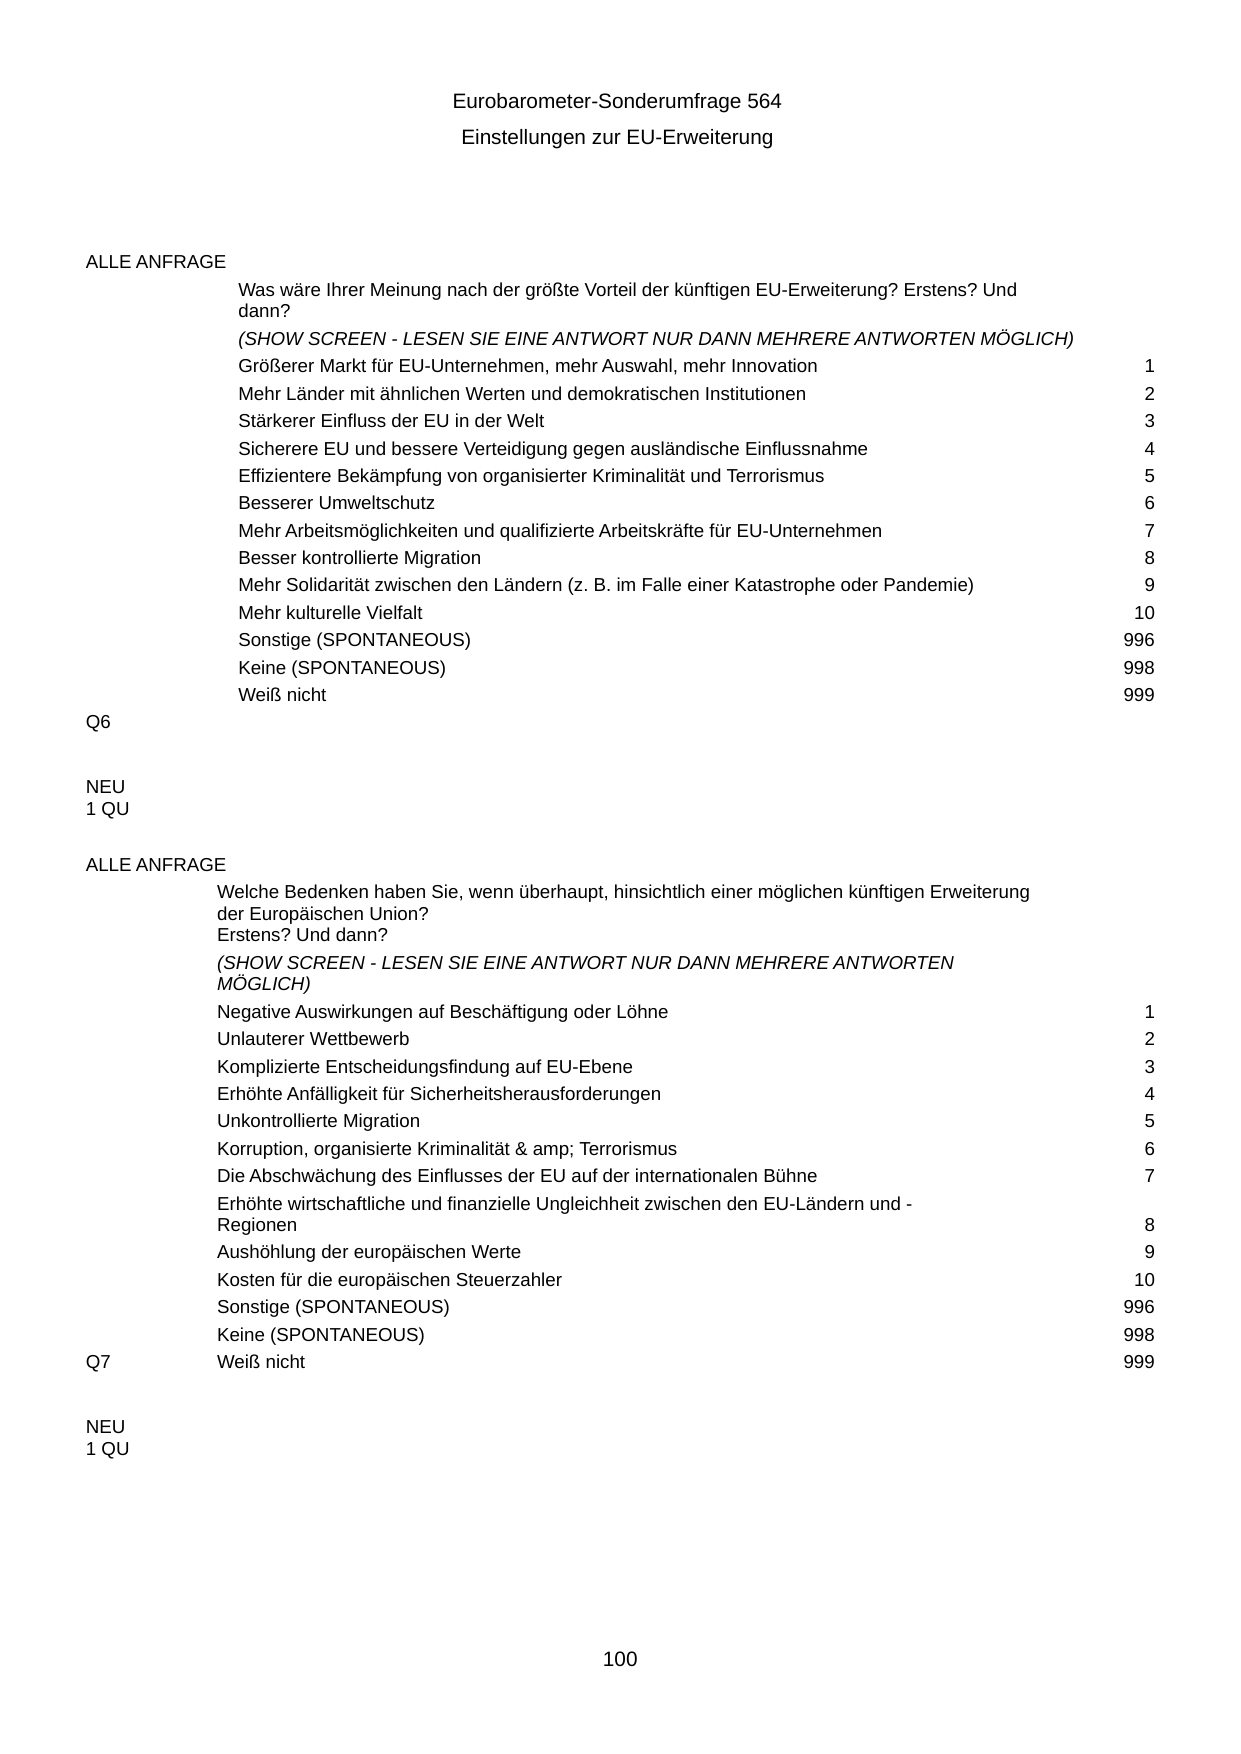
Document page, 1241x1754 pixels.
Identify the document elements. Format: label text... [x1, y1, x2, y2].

table_cell Korruption, organisierte Kriminalität & amp; Terrorismus [214, 1135, 988, 1162]
table_cell [1049, 949, 1157, 998]
table_cell Besserer Umweltschutz [235, 489, 1048, 517]
table_cell 998 [989, 1321, 1157, 1348]
table_header ALLE ANFRAGE [83, 220, 1157, 276]
table_cell 999 [989, 1348, 1157, 1375]
table_cell 5 [989, 1107, 1157, 1135]
table_cell Größerer Markt für EU-Unternehmen, mehr Auswahl, mehr Innovation [235, 352, 1048, 379]
table_cell 999 [1049, 681, 1157, 708]
table_cell [1049, 708, 1157, 736]
table_cell [214, 1375, 988, 1406]
table_cell Besser kontrollierte Migration [235, 544, 1048, 571]
table_cell 7 [1049, 517, 1157, 544]
table_cell Q6 [83, 276, 235, 736]
table_cell [83, 1375, 214, 1406]
table_cell Erhöhte Anfälligkeit für Sicherheitsherausforderungen [214, 1080, 988, 1107]
table_cell Mehr Länder mit ähnlichen Werten und demokratischen Institutionen [235, 380, 1048, 407]
table_cell 7 [989, 1162, 1157, 1189]
table_cell 8 [1049, 544, 1157, 571]
table_cell 996 [989, 1293, 1157, 1321]
table_cell [1049, 1406, 1157, 1462]
table_cell Mehr Solidarität zwischen den Ländern (z. B. im Falle einer Katastrophe oder Pandemie) [235, 571, 1048, 599]
table_cell ALLE ANFRAGE [83, 823, 1048, 878]
table_cell [214, 1462, 235, 1496]
table_cell NEU 1 QU [83, 1406, 1048, 1462]
table_cell Sonstige (SPONTANEOUS) [214, 1293, 988, 1321]
table_cell 10 [1049, 599, 1157, 626]
table_cell Stärkerer Einfluss der EU in der Welt [235, 407, 1048, 434]
table_cell Aushöhlung der europäischen Werte [214, 1239, 988, 1266]
table_cell [1049, 736, 1157, 767]
table_cell [235, 708, 1048, 736]
table_cell 2 [1049, 380, 1157, 407]
table_cell [235, 1462, 988, 1496]
table_cell [1049, 1462, 1157, 1496]
table_cell Weiß nicht [235, 681, 1048, 708]
table_cell Komplizierte Entscheidungsfindung auf EU-Ebene [214, 1053, 988, 1080]
table_cell 6 [989, 1135, 1157, 1162]
table_cell Negative Auswirkungen auf Beschäftigung oder Löhne [214, 998, 988, 1025]
table_cell NEU 1 QU [83, 767, 1157, 822]
table_cell 998 [1049, 654, 1157, 681]
table_cell Die Abschwächung des Einflusses der EU auf der internationalen Bühne [214, 1162, 988, 1189]
table_cell Sicherere EU und bessere Verteidigung gegen ausländische Einflussnahme [235, 434, 1048, 462]
table_cell Keine (SPONTANEOUS) [235, 654, 1048, 681]
table_cell Erhöhte wirtschaftliche und finanzielle Ungleichheit zwischen den EU-Ländern und -Regionen [214, 1190, 988, 1238]
table_cell 4 [1049, 434, 1157, 462]
table_cell 996 [1049, 626, 1157, 653]
table_cell 10 [989, 1266, 1157, 1293]
table_cell 3 [989, 1053, 1157, 1080]
table_cell Q7 [83, 878, 214, 1375]
table_cell Kosten für die europäischen Steuerzahler [214, 1266, 988, 1293]
table_cell Mehr kulturelle Vielfalt [235, 599, 1048, 626]
table_cell (SHOW SCREEN - LESEN SIE EINE ANTWORT NUR DANN MEHRERE ANTWORTEN MÖGLICH) [214, 949, 1048, 998]
table_cell Unkontrollierte Migration [214, 1107, 988, 1135]
table_cell Weiß nicht [214, 1348, 988, 1375]
table_cell [1049, 878, 1157, 949]
table_cell Unlauterer Wettbewerb [214, 1025, 988, 1052]
table_cell 9 [1049, 571, 1157, 599]
table_cell [235, 736, 1048, 767]
table_cell 1 [989, 998, 1157, 1025]
table_cell [1049, 823, 1157, 878]
table_cell 5 [1049, 462, 1157, 489]
table_cell Keine (SPONTANEOUS) [214, 1321, 988, 1348]
table_cell Welche Bedenken haben Sie, wenn überhaupt, hinsichtlich einer möglichen künftigen Erweiterung der Europäischen Union? Erstens? Und dann? [214, 878, 1048, 949]
table_cell [989, 1375, 1157, 1406]
table_cell Mehr Arbeitsmöglichkeiten und qualifizierte Arbeitskräfte für EU-Unternehmen [235, 517, 1048, 544]
table_cell 6 [1049, 489, 1157, 517]
table_cell 1 [1049, 352, 1157, 379]
table_cell Effizientere Bekämpfung von organisierter Kriminalität und Terrorismus [235, 462, 1048, 489]
table_cell 4 [989, 1080, 1157, 1107]
table_cell 2 [989, 1025, 1157, 1052]
table_cell 3 [1049, 407, 1157, 434]
table_cell 8 [989, 1190, 1157, 1238]
table_cell [83, 1462, 214, 1496]
table_cell Was wäre Ihrer Meinung nach der größte Vorteil der künftigen EU-Erweiterung? Erstens? Und dann? [235, 276, 1157, 325]
table_cell 9 [989, 1239, 1157, 1266]
table_cell (SHOW SCREEN - LESEN SIE EINE ANTWORT NUR DANN MEHRERE ANTWORTEN MÖGLICH) [235, 325, 1157, 352]
table_cell [83, 736, 235, 767]
table_cell Sonstige (SPONTANEOUS) [235, 626, 1048, 653]
table_cell [989, 1462, 1048, 1496]
